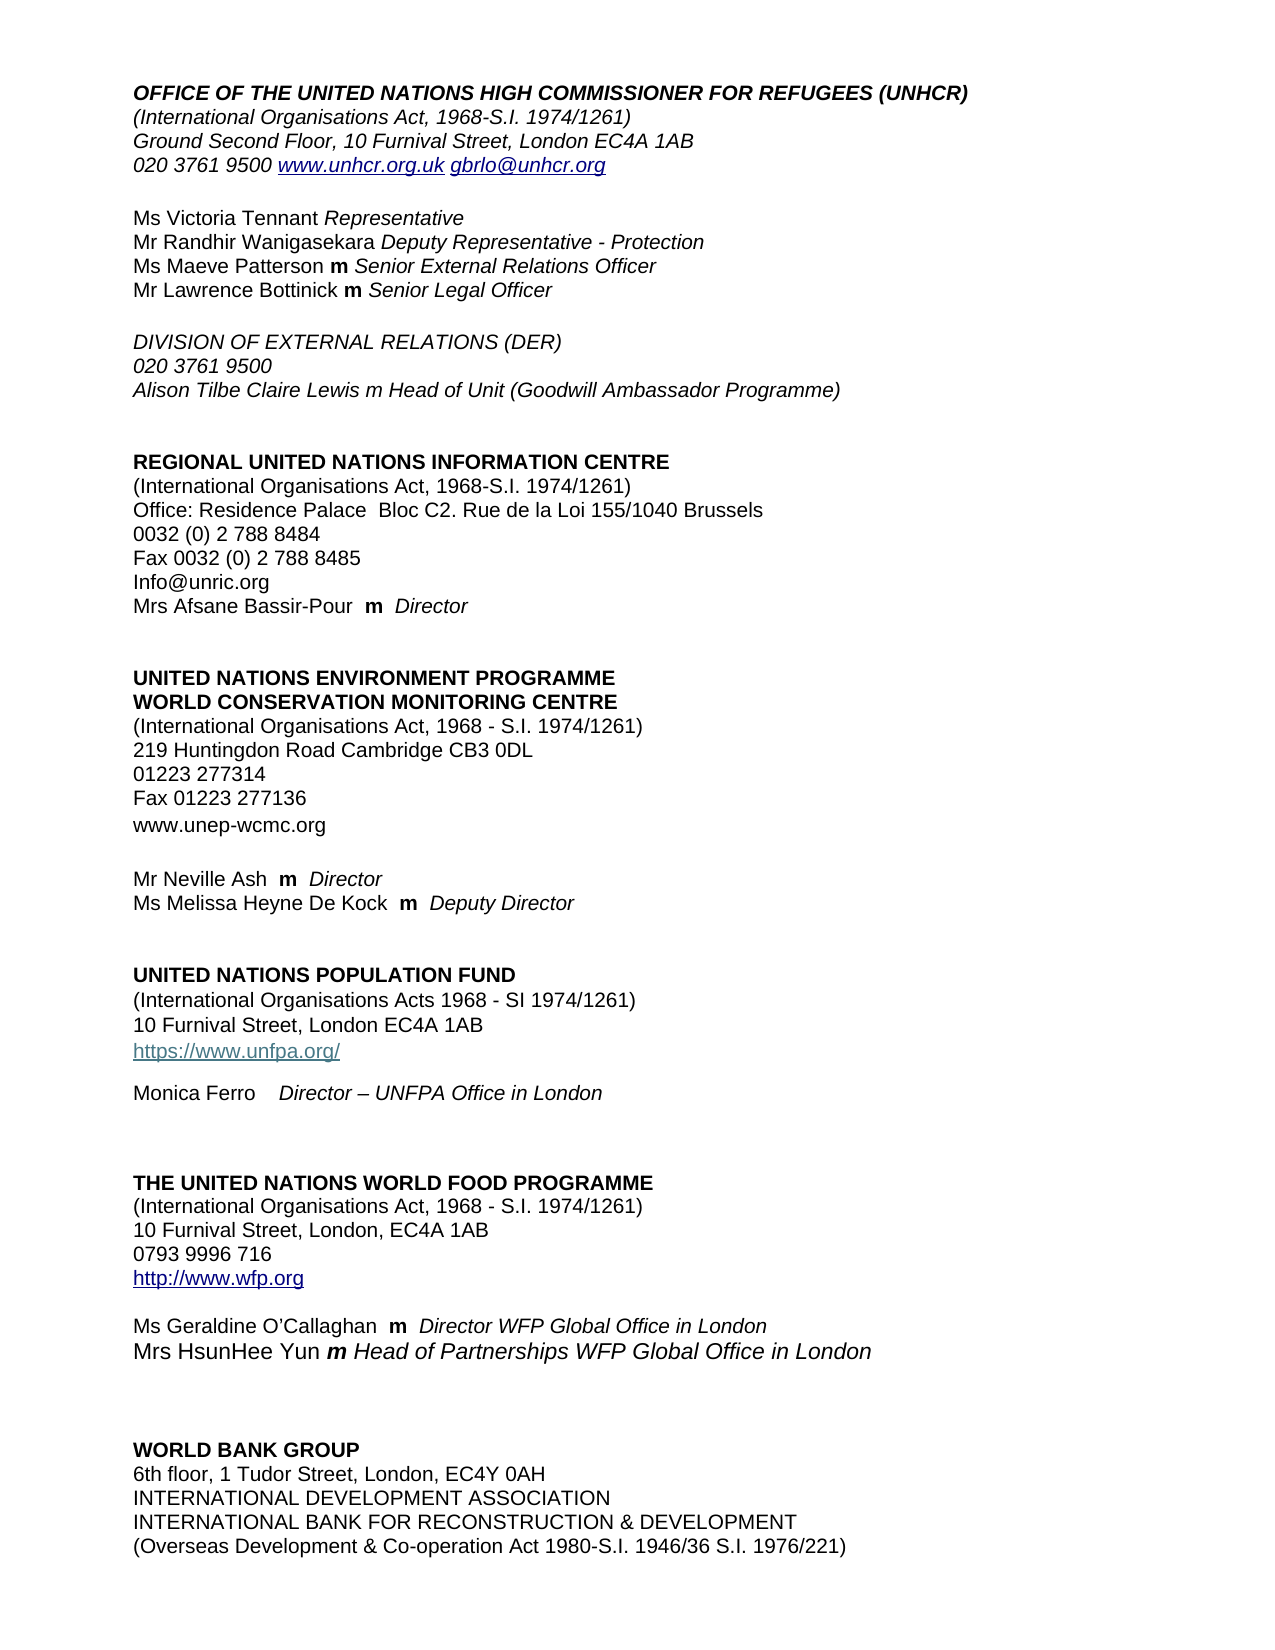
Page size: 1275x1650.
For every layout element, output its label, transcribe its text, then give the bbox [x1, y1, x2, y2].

text (Overseas Development & Co-operation Act 1980-S.I. 1946/36 S.I. 1976/221) [133, 1534, 1181, 1558]
text 020 3761 9500 www.unhcr.org.uk gbrlo@unhcr.org [133, 153, 1181, 206]
text INTERNATIONAL BANK FOR RECONSTRUCTION & DEVELOPMENT [133, 1510, 1181, 1534]
text (International Organisations Act, 1968-S.I. 1974/1261) [133, 105, 1181, 129]
text 6th floor, 1 Tudor Street, London, EC4Y 0AH [133, 1462, 1181, 1486]
text WORLD BANK GROUP [133, 1438, 1181, 1462]
text Ground Second Floor, 10 Furnival Street, London EC4A 1AB [133, 129, 1181, 153]
text Ms Maeve Patterson m Senior External Relations Officer [133, 253, 1181, 277]
text www.unep-wcmc.org [133, 809, 1181, 867]
text OFFICE OF THE UNITED NATIONS HIGH COMMISSIONER FOR REFUGEES (UNHCR) [133, 81, 1181, 105]
text Ms Melissa Heyne De Kock m Deputy Director [133, 891, 1181, 915]
text Mrs Afsane Bassir-Pour m Director [133, 594, 1181, 618]
text (International Organisations Act, 1968 - S.I. 1974/1261) [133, 713, 1181, 737]
text 01223 277314 [133, 761, 1181, 785]
text 0793 9996 716 http://www.wfp.org [133, 1242, 1181, 1290]
text Ms Geraldine O’Callaghan m Director WFP Global Office in London [133, 1314, 1181, 1338]
text Alison Tilbe Claire Lewis m Head of Unit (Goodwill Ambassador Programme) [133, 378, 1181, 402]
text Mrs HsunHee Yun m Head of Partnerships WFP Global Office in London [133, 1338, 1181, 1364]
text THE UNITED NATIONS WORLD FOOD PROGRAMME [133, 1170, 1181, 1194]
text 0032 (0) 2 788 8484 [133, 522, 1181, 546]
text WORLD CONSERVATION MONITORING CENTRE [133, 689, 1181, 713]
text 020 3761 9500 [133, 354, 1181, 378]
text 219 Huntingdon Road Cambridge CB3 0DL [133, 737, 1181, 761]
text Mr Neville Ash m Director [133, 867, 1181, 891]
text DIVISION OF EXTERNAL RELATIONS (DER) [133, 330, 1181, 354]
text UNITED NATIONS POPULATION FUND (International Organisations Acts 1968 - SI 1974/1261) 10 Furnival Street, London EC4A 1AB https://www.unfpa.org/ [133, 963, 1181, 1062]
text Ms Victoria Tennant Representative [133, 206, 1181, 229]
text Office: Residence Palace Bloc C2. Rue de la Loi 155/1040 Brussels [133, 498, 1181, 522]
text Mr Lawrence Bottinick m Senior Legal Officer [133, 277, 1181, 330]
text REGIONAL UNITED NATIONS INFORMATION CENTRE [133, 450, 1181, 474]
text UNITED NATIONS ENVIRONMENT PROGRAMME [133, 666, 1181, 689]
text Fax 0032 (0) 2 788 8485 [133, 546, 1181, 570]
text Info@unric.org [133, 570, 1181, 594]
text (International Organisations Act, 1968 - S.I. 1974/1261) [133, 1194, 1181, 1218]
text Fax 01223 277136 [133, 785, 1181, 809]
text Monica Ferro Director – UNFPA Office in London [133, 1081, 1181, 1104]
text Mr Randhir Wanigasekara Deputy Representative - Protection [133, 229, 1181, 253]
text 10 Furnival Street, London, EC4A 1AB [133, 1218, 1181, 1242]
text (International Organisations Act, 1968-S.I. 1974/1261) [133, 474, 1181, 498]
text INTERNATIONAL DEVELOPMENT ASSOCIATION [133, 1486, 1181, 1510]
